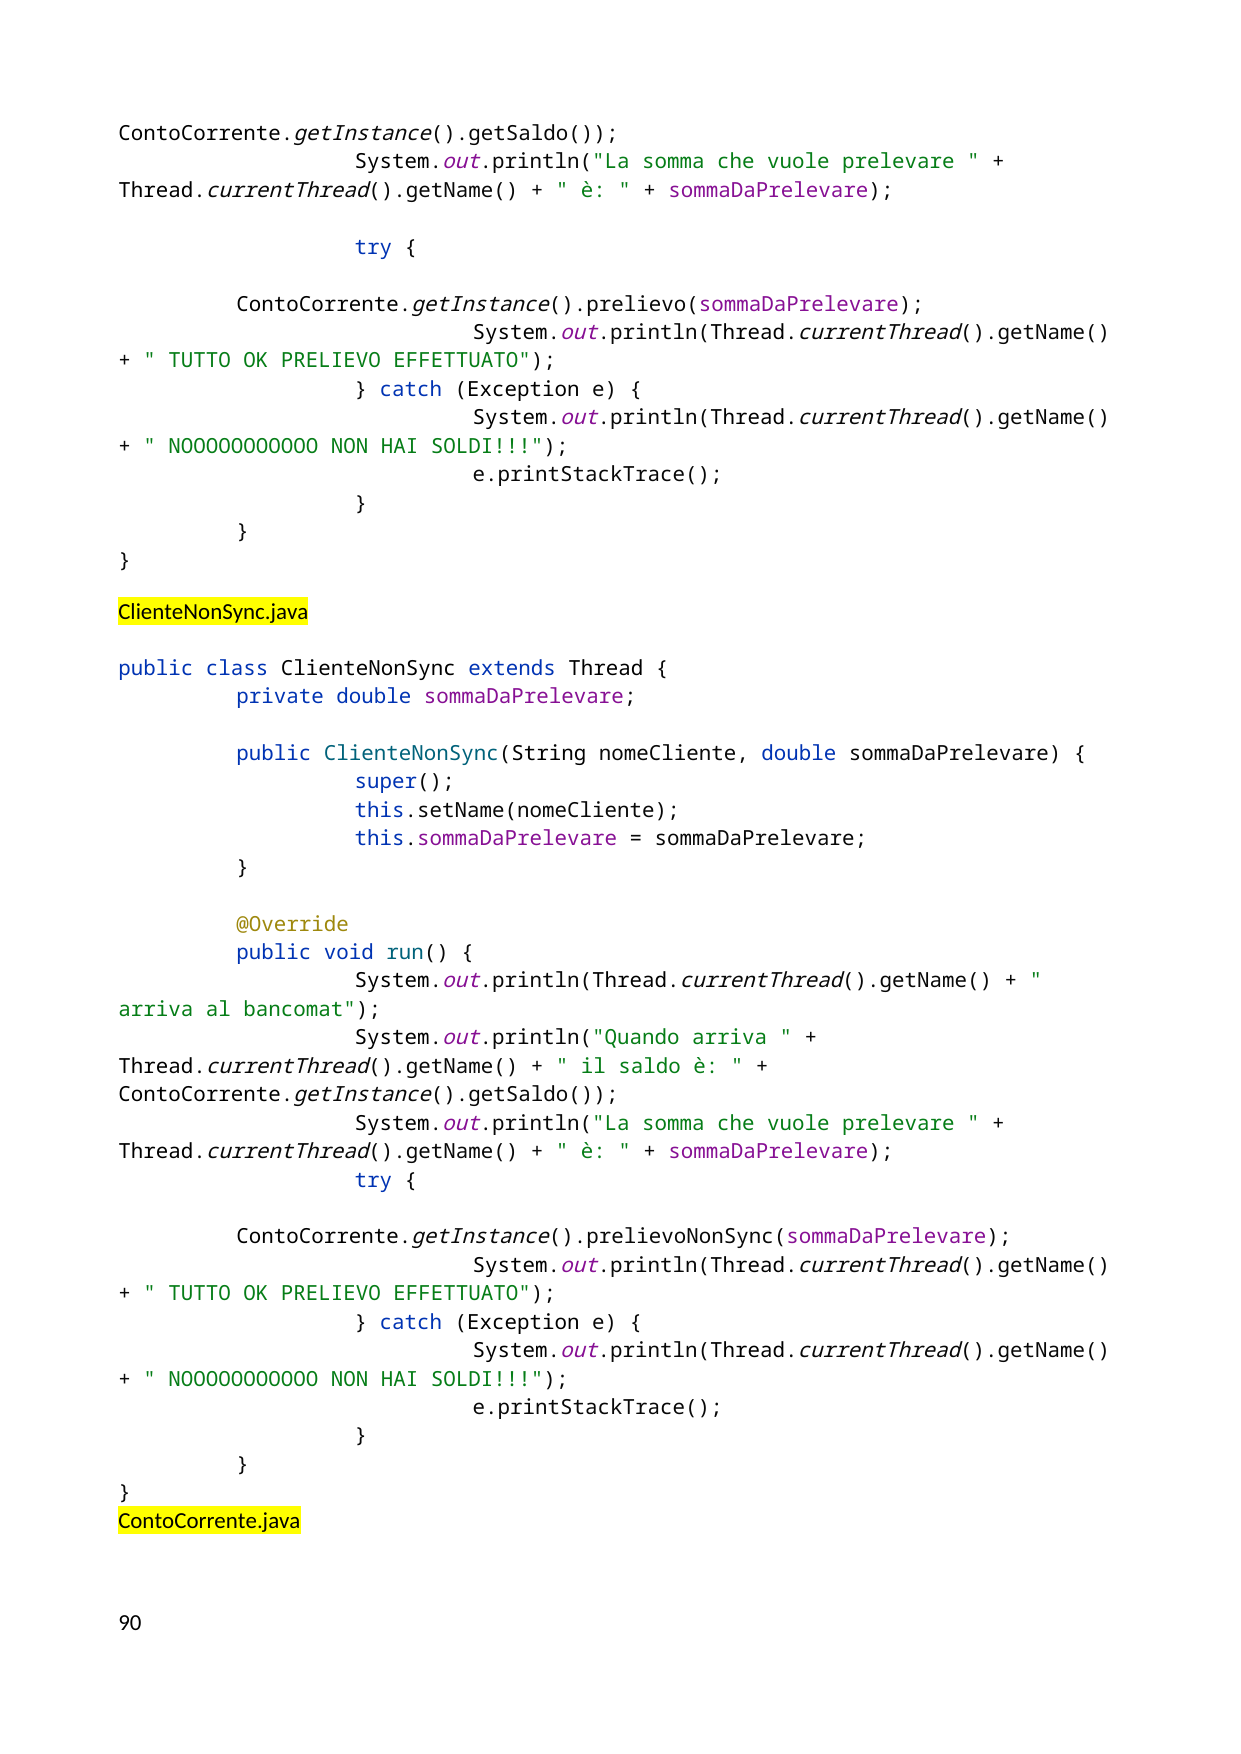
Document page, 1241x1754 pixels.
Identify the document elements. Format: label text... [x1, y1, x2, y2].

text } [118, 1477, 1122, 1506]
text public class ClienteNonSync extends Thread { private double sommaDaPrelevare; public ClienteNonSync(String nomeCliente, double sommaDaPrelevare) { super(); this.setName(nomeCliente); this.sommaDaPrelevare = sommaDaPrelevare; } @Override public void run() { System.out.println(Thread.currentThread().getName() + " arriva al bancomat"); System.out.println("Quando arriva " + Thread.currentThread().getName() + " il saldo è: " + ContoCorrente.getInstance().getSaldo()); System.out.println("La somma che vuole prelevare " + Thread.currentThread().getName() + " è: " + sommaDaPrelevare); try { ContoCorrente.getInstance().prelievoNonSync(sommaDaPrelevare); System.out.println(Thread.currentThread().getName() + " TUTTO OK PRELIEVO EFFETTUATO"); } catch (Exception e) { System.out.println(Thread.currentThread().getName() + " NOOOOOOOOOOO NON HAI SOLDI!!!"); e.printStackTrace(); } } [118, 653, 1122, 1477]
text ContoCorrente.getInstance().getSaldo()); System.out.println("La somma che vuole prelevare " + Thread.currentThread().getName() + " è: " + sommaDaPrelevare); try { ContoCorrente.getInstance().prelievo(sommaDaPrelevare); System.out.println(Thread.currentThread().getName() + " TUTTO OK PRELIEVO EFFETTUATO"); } catch (Exception e) { System.out.println(Thread.currentThread().getName() + " NOOOOOOOOOOO NON HAI SOLDI!!!"); e.printStackTrace(); } } } [118, 118, 1122, 573]
text ClienteNonSync.java [118, 597, 1122, 625]
text ContoCorrente.java [118, 1506, 1122, 1534]
